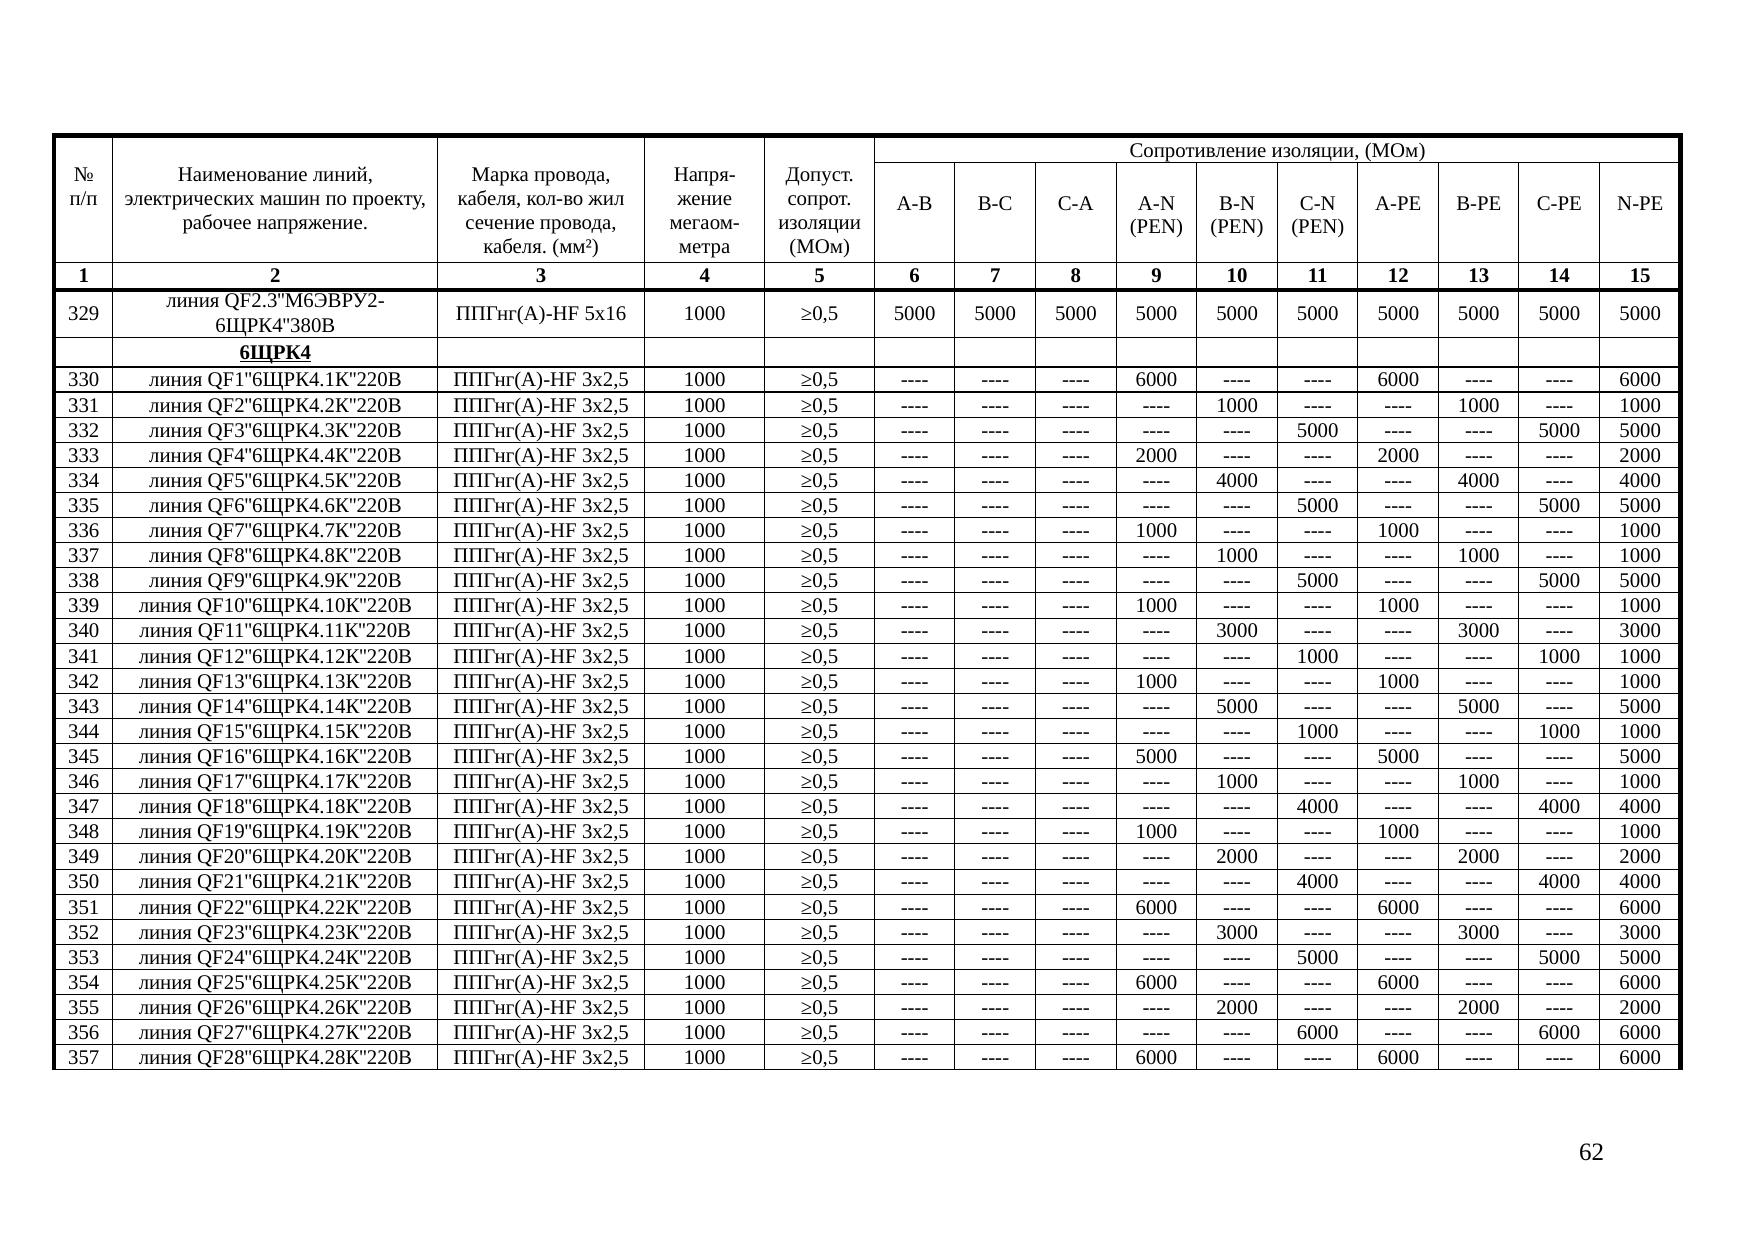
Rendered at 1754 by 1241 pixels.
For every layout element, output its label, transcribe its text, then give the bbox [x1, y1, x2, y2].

table_cell ППГнг(А)-HF 3х2,5 [438, 945, 644, 969]
table_cell ---- [1036, 418, 1116, 442]
table_cell 1000 [645, 619, 764, 642]
table_cell 9 [1117, 263, 1196, 287]
table_cell 4 [645, 263, 764, 287]
table_cell ---- [1117, 1020, 1196, 1044]
table_cell ---- [1519, 970, 1599, 994]
table_cell 6000 [1278, 1020, 1357, 1044]
table_cell ---- [1358, 493, 1438, 517]
table_cell 1000 [645, 1045, 764, 1069]
table_cell ---- [875, 669, 954, 693]
table_cell ---- [1036, 819, 1116, 843]
table_cell 5000 [1197, 292, 1277, 337]
table_cell ---- [1036, 493, 1116, 517]
table_cell ---- [955, 368, 1035, 391]
table_cell [1358, 338, 1438, 366]
table_cell ---- [1278, 593, 1357, 617]
table_cell ---- [1117, 794, 1196, 818]
table_cell ---- [875, 895, 954, 919]
table_cell 6000 [1358, 368, 1438, 391]
table_cell линия QF21''6ЩРК4.21К''220В [113, 870, 437, 893]
table_cell 1000 [1117, 518, 1196, 542]
table_cell ---- [1117, 418, 1196, 442]
table_cell 347 [56, 794, 112, 818]
table_cell 348 [56, 819, 112, 843]
table_cell 5000 [1439, 292, 1518, 337]
table_cell 5000 [1600, 493, 1678, 517]
table_cell ≥0,5 [765, 518, 874, 542]
table_cell ---- [1439, 1020, 1518, 1044]
table_cell В-С [955, 163, 1035, 262]
table_cell ---- [1358, 920, 1438, 944]
table_cell ---- [875, 1020, 954, 1044]
table_cell [875, 338, 954, 366]
table_cell ---- [955, 719, 1035, 743]
table_cell ---- [955, 669, 1035, 693]
table_cell 6000 [1519, 1020, 1599, 1044]
table_cell ---- [1278, 468, 1357, 492]
table_cell ---- [1036, 619, 1116, 642]
table_cell 6000 [1600, 1020, 1678, 1044]
table_cell ---- [1439, 970, 1518, 994]
table_cell ---- [875, 719, 954, 743]
table_cell ---- [1278, 543, 1357, 567]
table_cell ППГнг(А)-HF 3х2,5 [438, 669, 644, 693]
table_cell 2 [113, 263, 437, 287]
table_cell 346 [56, 769, 112, 793]
table_cell ---- [875, 443, 954, 467]
table_cell ---- [1036, 794, 1116, 818]
table_cell 2000 [1197, 844, 1277, 868]
table_cell 1000 [1600, 543, 1678, 567]
table_cell 4000 [1197, 468, 1277, 492]
table_cell [1036, 338, 1116, 366]
table_cell 1000 [645, 493, 764, 517]
table_cell ≥0,5 [765, 292, 874, 337]
table_cell 5000 [1197, 694, 1277, 718]
table_cell ППГнг(А)-HF 3х2,5 [438, 794, 644, 818]
table_cell ---- [1358, 995, 1438, 1019]
table_cell ---- [1036, 518, 1116, 542]
table_cell 350 [56, 870, 112, 893]
table_cell 4000 [1439, 468, 1518, 492]
table_cell [1519, 338, 1599, 366]
table_cell 1000 [645, 794, 764, 818]
table_cell 5000 [1117, 292, 1196, 337]
table_cell ≥0,5 [765, 995, 874, 1019]
table_cell 1000 [645, 393, 764, 417]
table_cell линия QF8''6ЩРК4.8К''220В [113, 543, 437, 567]
table_cell 1000 [1600, 769, 1678, 793]
table_cell ---- [1439, 945, 1518, 969]
table_cell ---- [955, 493, 1035, 517]
table_cell ---- [1278, 694, 1357, 718]
table_cell линия QF11''6ЩРК4.11К''220В [113, 619, 437, 642]
table_cell ---- [1278, 393, 1357, 417]
table_cell ---- [1358, 769, 1438, 793]
table_cell ---- [955, 1020, 1035, 1044]
table_cell 1000 [645, 644, 764, 668]
table_cell В-РЕ [1439, 163, 1518, 262]
table_cell ---- [1439, 895, 1518, 919]
table_cell линия QF15''6ЩРК4.15К''220В [113, 719, 437, 743]
table_cell линия QF9''6ЩРК4.9К''220В [113, 568, 437, 592]
table_cell ---- [875, 418, 954, 442]
table_cell ---- [955, 744, 1035, 768]
table_cell ≥0,5 [765, 568, 874, 592]
table_cell 1000 [645, 920, 764, 944]
table_cell ППГнг(А)-HF 3х2,5 [438, 568, 644, 592]
table_cell 6000 [1600, 970, 1678, 994]
table_cell [1439, 338, 1518, 366]
table_cell ---- [875, 1045, 954, 1069]
table_cell ---- [875, 970, 954, 994]
table_cell ---- [1439, 870, 1518, 893]
table_cell ---- [1117, 694, 1196, 718]
table_cell ---- [955, 895, 1035, 919]
table_cell ---- [875, 744, 954, 768]
table_cell 1000 [645, 970, 764, 994]
table_cell ---- [955, 468, 1035, 492]
table_cell ---- [1519, 543, 1599, 567]
table_cell 1000 [1600, 393, 1678, 417]
table_cell 3000 [1439, 619, 1518, 642]
table_cell ≥0,5 [765, 970, 874, 994]
table_cell ---- [955, 920, 1035, 944]
table_header Допуст. сопрот. изоляции (МОм) [765, 138, 874, 262]
table_cell 337 [56, 543, 112, 567]
table_cell 351 [56, 895, 112, 919]
table_cell 5000 [1600, 568, 1678, 592]
table_cell ---- [1036, 970, 1116, 994]
table_cell 5000 [1278, 493, 1357, 517]
table_cell ≥0,5 [765, 819, 874, 843]
table_cell ---- [1036, 393, 1116, 417]
table_cell 1000 [645, 669, 764, 693]
table_cell 1000 [1197, 769, 1277, 793]
table_cell линия QF20''6ЩРК4.20К''220В [113, 844, 437, 868]
table_cell линия QF2''6ЩРК4.2К''220В [113, 393, 437, 417]
table_cell 5000 [1519, 292, 1599, 337]
table_cell 3000 [1197, 920, 1277, 944]
table_cell линия QF1''6ЩРК4.1К''220В [113, 368, 437, 391]
table_cell ---- [1117, 769, 1196, 793]
table_cell ---- [955, 870, 1035, 893]
table_cell 1000 [645, 945, 764, 969]
table_cell ---- [1519, 769, 1599, 793]
table_cell ---- [1278, 669, 1357, 693]
table_cell 6000 [1600, 368, 1678, 391]
table_cell 15 [1600, 263, 1678, 287]
table_cell ---- [955, 945, 1035, 969]
table_cell 344 [56, 719, 112, 743]
table_cell линия QF7''6ЩРК4.7К''220В [113, 518, 437, 542]
table_cell ---- [1519, 669, 1599, 693]
table_cell ---- [1197, 819, 1277, 843]
table_cell ---- [1519, 593, 1599, 617]
table_cell ---- [1519, 844, 1599, 868]
table_cell ---- [1439, 819, 1518, 843]
table_cell 1000 [645, 418, 764, 442]
table_cell ППГнг(А)-HF 3х2,5 [438, 769, 644, 793]
table_cell ---- [1278, 368, 1357, 391]
table_cell ---- [1439, 568, 1518, 592]
table_cell ---- [875, 995, 954, 1019]
table_cell 5000 [1519, 945, 1599, 969]
table_cell 1000 [1358, 518, 1438, 542]
table_cell ---- [875, 694, 954, 718]
table_cell ≥0,5 [765, 644, 874, 668]
table_cell 1000 [1278, 719, 1357, 743]
table_cell ---- [955, 518, 1035, 542]
table_cell ---- [1197, 568, 1277, 592]
table_cell 4000 [1600, 794, 1678, 818]
table_cell ---- [1197, 669, 1277, 693]
table_cell 1000 [1278, 644, 1357, 668]
table_cell линия QF4''6ЩРК4.4К''220В [113, 443, 437, 467]
table_cell ППГнг(А)-HF 3х2,5 [438, 493, 644, 517]
table_cell ---- [1117, 644, 1196, 668]
table_cell ---- [1358, 644, 1438, 668]
table_cell ППГнг(А)-HF 3х2,5 [438, 644, 644, 668]
table_cell 5000 [1519, 493, 1599, 517]
table_cell ≥0,5 [765, 393, 874, 417]
table_cell ---- [1036, 945, 1116, 969]
table_cell ППГнг(А)-HF 3х2,5 [438, 970, 644, 994]
table_cell ---- [1117, 870, 1196, 893]
table_cell 330 [56, 368, 112, 391]
table_cell ---- [1519, 1045, 1599, 1069]
table_cell 6000 [1358, 895, 1438, 919]
table_cell ---- [1278, 769, 1357, 793]
table_cell ---- [875, 468, 954, 492]
table_cell 1000 [1117, 819, 1196, 843]
table_cell линия QF12''6ЩРК4.12К''220В [113, 644, 437, 668]
table_cell ---- [1036, 368, 1116, 391]
table_cell 11 [1278, 263, 1357, 287]
table_cell 1000 [645, 895, 764, 919]
table_cell 342 [56, 669, 112, 693]
table_cell ---- [1278, 619, 1357, 642]
table_cell ---- [1036, 669, 1116, 693]
table_cell ≥0,5 [765, 1045, 874, 1069]
table_cell 1000 [1519, 719, 1599, 743]
table_cell 1000 [1117, 669, 1196, 693]
table_cell 5000 [1600, 945, 1678, 969]
table_cell ≥0,5 [765, 468, 874, 492]
table_cell ---- [1036, 443, 1116, 467]
table_cell ---- [875, 593, 954, 617]
table_cell 1000 [1117, 593, 1196, 617]
table_cell 5000 [1600, 292, 1678, 337]
table_cell ППГнг(А)-HF 3х2,5 [438, 895, 644, 919]
table_cell 335 [56, 493, 112, 517]
table_cell ---- [1439, 644, 1518, 668]
table_cell 5000 [875, 292, 954, 337]
table_cell ---- [1519, 744, 1599, 768]
table_cell 2000 [1600, 995, 1678, 1019]
table_cell ---- [1117, 543, 1196, 567]
table_cell В-N (PEN) [1197, 163, 1277, 262]
table_cell линия QF2.3''М6ЭВРУ2-6ЩРК4''380В [113, 292, 437, 337]
table_cell 5000 [1358, 744, 1438, 768]
table_cell ---- [1036, 468, 1116, 492]
table_cell 13 [1439, 263, 1518, 287]
table_cell ---- [1117, 393, 1196, 417]
table_cell ---- [1197, 593, 1277, 617]
table_header Наименование линий, электрических машин по проекту, рабочее напряжение. [113, 138, 437, 262]
table_cell ППГнг(А)-HF 3х2,5 [438, 870, 644, 893]
table_cell ППГнг(А)-HF 3х2,5 [438, 468, 644, 492]
table_cell ≥0,5 [765, 744, 874, 768]
table_cell ---- [1519, 920, 1599, 944]
table_cell ---- [875, 794, 954, 818]
table_cell ---- [955, 995, 1035, 1019]
table_cell 4000 [1519, 794, 1599, 818]
table_cell ≥0,5 [765, 769, 874, 793]
table_cell 1000 [1358, 593, 1438, 617]
table_cell N-PE [1600, 163, 1678, 262]
table_cell ---- [1197, 518, 1277, 542]
table_cell ---- [1036, 719, 1116, 743]
table_cell ---- [1358, 1020, 1438, 1044]
table_cell ---- [955, 593, 1035, 617]
table_cell ---- [1117, 920, 1196, 944]
table_cell ---- [1519, 393, 1599, 417]
table_cell ---- [1358, 870, 1438, 893]
table_cell ≥0,5 [765, 719, 874, 743]
table_cell ---- [1197, 368, 1277, 391]
table_cell 1000 [1358, 669, 1438, 693]
table_cell ---- [1117, 945, 1196, 969]
table_cell ---- [1358, 568, 1438, 592]
table_cell линия QF28''6ЩРК4.28К''220В [113, 1045, 437, 1069]
table_cell ≥0,5 [765, 844, 874, 868]
table_cell ---- [1519, 443, 1599, 467]
table_cell 1000 [645, 719, 764, 743]
table_cell [56, 338, 112, 366]
table_cell ---- [1278, 844, 1357, 868]
table_cell ≥0,5 [765, 619, 874, 642]
table_cell ---- [875, 619, 954, 642]
table_cell ---- [1036, 995, 1116, 1019]
table_cell ---- [955, 568, 1035, 592]
table_cell ---- [1117, 619, 1196, 642]
table_cell 6000 [1600, 1045, 1678, 1069]
table_cell ---- [1197, 1045, 1277, 1069]
table_cell С-N (PEN) [1278, 163, 1357, 262]
table_cell ---- [1197, 895, 1277, 919]
table_cell 1000 [1600, 593, 1678, 617]
table_cell ---- [1197, 794, 1277, 818]
table_cell ---- [1358, 719, 1438, 743]
table_cell ---- [875, 568, 954, 592]
table_header Сопротивление изоляции, (МОм) [875, 138, 1678, 162]
table_cell ППГнг(А)-HF 3х2,5 [438, 694, 644, 718]
table_cell ППГнг(А)-HF 3х2,5 [438, 543, 644, 567]
table_cell ≥0,5 [765, 920, 874, 944]
table_cell ---- [1197, 493, 1277, 517]
table_cell ≥0,5 [765, 694, 874, 718]
table_cell ---- [1197, 719, 1277, 743]
table_cell ≥0,5 [765, 493, 874, 517]
table_cell ---- [1197, 443, 1277, 467]
table_cell А-N (PEN) [1117, 163, 1196, 262]
table_cell 1000 [645, 769, 764, 793]
table_cell ---- [1197, 1020, 1277, 1044]
table_cell ≥0,5 [765, 593, 874, 617]
table_cell ---- [875, 844, 954, 868]
table_cell линия QF26''6ЩРК4.26К''220В [113, 995, 437, 1019]
table_cell ППГнг(А)-HF 3х2,5 [438, 443, 644, 467]
table_cell 4000 [1278, 870, 1357, 893]
table_cell ---- [1439, 794, 1518, 818]
table_cell 6000 [1358, 1045, 1438, 1069]
table_cell 1000 [645, 870, 764, 893]
table_cell 8 [1036, 263, 1116, 287]
table_cell линия QF10''6ЩРК4.10К''220В [113, 593, 437, 617]
table_cell ≥0,5 [765, 895, 874, 919]
table_cell 2000 [1439, 844, 1518, 868]
table_cell ---- [1439, 593, 1518, 617]
table_cell линия QF18''6ЩРК4.18К''220В [113, 794, 437, 818]
table_cell 5000 [1600, 418, 1678, 442]
table_cell ---- [1439, 368, 1518, 391]
table_cell ---- [1519, 518, 1599, 542]
table_cell линия QF6''6ЩРК4.6К''220В [113, 493, 437, 517]
table_cell 14 [1519, 263, 1599, 287]
table_cell 10 [1197, 263, 1277, 287]
table_cell А-РЕ [1358, 163, 1438, 262]
table_cell 12 [1358, 263, 1438, 287]
table_cell 331 [56, 393, 112, 417]
table_cell ---- [1036, 870, 1116, 893]
table_cell ---- [1278, 895, 1357, 919]
table_cell ---- [875, 945, 954, 969]
table_cell ≥0,5 [765, 870, 874, 893]
table_cell 1000 [645, 468, 764, 492]
table_cell 1000 [645, 568, 764, 592]
table_cell ---- [875, 644, 954, 668]
table_cell 1000 [1358, 819, 1438, 843]
table_cell ---- [1036, 769, 1116, 793]
table_cell ---- [1358, 543, 1438, 567]
table_cell 1000 [1600, 644, 1678, 668]
table_cell 1000 [645, 744, 764, 768]
table_cell ---- [1197, 744, 1277, 768]
table_cell 5000 [1519, 568, 1599, 592]
table_cell С-А [1036, 163, 1116, 262]
table_cell ППГнг(А)-HF 3х2,5 [438, 744, 644, 768]
table_cell 6000 [1117, 970, 1196, 994]
table_cell ---- [1439, 1045, 1518, 1069]
table_cell ---- [1036, 1045, 1116, 1069]
table_cell ППГнг(А)-HF 3х2,5 [438, 1020, 644, 1044]
table_cell ---- [1036, 593, 1116, 617]
table_cell 352 [56, 920, 112, 944]
table_cell ---- [875, 518, 954, 542]
table_cell ---- [1439, 669, 1518, 693]
table_cell ---- [1036, 543, 1116, 567]
table_cell ---- [1358, 945, 1438, 969]
table_cell ---- [955, 543, 1035, 567]
table_cell 6000 [1117, 895, 1196, 919]
table_cell ППГнг(А)-HF 5х16 [438, 292, 644, 337]
table_cell 5000 [1519, 418, 1599, 442]
table_cell ---- [1358, 393, 1438, 417]
table_cell ---- [955, 418, 1035, 442]
table_cell ---- [1197, 945, 1277, 969]
table_cell ---- [1439, 744, 1518, 768]
table_cell 3000 [1600, 920, 1678, 944]
table_cell ---- [1439, 443, 1518, 467]
table_cell ---- [1117, 844, 1196, 868]
table_cell ---- [1117, 468, 1196, 492]
table_cell 336 [56, 518, 112, 542]
table_cell ---- [1358, 794, 1438, 818]
table_cell 334 [56, 468, 112, 492]
table_cell ---- [1519, 694, 1599, 718]
table_cell 2000 [1600, 844, 1678, 868]
table_cell 329 [56, 292, 112, 337]
table_cell 353 [56, 945, 112, 969]
table_cell 4000 [1519, 870, 1599, 893]
table_cell ---- [1278, 970, 1357, 994]
table_cell [765, 338, 874, 366]
table_cell [1600, 338, 1678, 366]
table_cell 333 [56, 443, 112, 467]
table_cell 1000 [1439, 543, 1518, 567]
table_cell ---- [1439, 518, 1518, 542]
table_cell ---- [1358, 619, 1438, 642]
table_cell ---- [1036, 694, 1116, 718]
table_cell 5000 [1278, 568, 1357, 592]
table_cell 6000 [1117, 1045, 1196, 1069]
table_cell ---- [875, 870, 954, 893]
table_cell ≥0,5 [765, 669, 874, 693]
table_cell ≥0,5 [765, 1020, 874, 1044]
table_cell 4000 [1600, 468, 1678, 492]
table_cell 1000 [645, 368, 764, 391]
table_cell ППГнг(А)-HF 3х2,5 [438, 819, 644, 843]
table_cell ППГнг(А)-HF 3х2,5 [438, 619, 644, 642]
table_cell 5000 [1278, 292, 1357, 337]
table_cell 355 [56, 995, 112, 1019]
table_cell 1000 [645, 518, 764, 542]
table_cell ---- [1358, 694, 1438, 718]
table_cell линия QF13''6ЩРК4.13К''220В [113, 669, 437, 693]
table_cell 341 [56, 644, 112, 668]
table_cell линия QF5''6ЩРК4.5К''220В [113, 468, 437, 492]
table_cell ---- [1036, 895, 1116, 919]
table_cell [1278, 338, 1357, 366]
table_cell ППГнг(А)-HF 3х2,5 [438, 368, 644, 391]
table_cell ≥0,5 [765, 543, 874, 567]
table_cell 7 [955, 263, 1035, 287]
table_cell линия QF22''6ЩРК4.22К''220В [113, 895, 437, 919]
table_cell ---- [875, 769, 954, 793]
table_cell 332 [56, 418, 112, 442]
table_cell 1000 [1600, 719, 1678, 743]
table_cell ---- [1197, 418, 1277, 442]
table_cell 3 [438, 263, 644, 287]
table_cell 1000 [645, 819, 764, 843]
table_cell ≥0,5 [765, 794, 874, 818]
table_cell ППГнг(А)-HF 3х2,5 [438, 518, 644, 542]
table_cell 1000 [1197, 393, 1277, 417]
table_cell 1000 [1439, 393, 1518, 417]
table_cell 5000 [1358, 292, 1438, 337]
table_cell 2000 [1600, 443, 1678, 467]
table_cell 6000 [1600, 895, 1678, 919]
table_cell ---- [1278, 443, 1357, 467]
table_cell ---- [1117, 568, 1196, 592]
table_cell 2000 [1439, 995, 1518, 1019]
table_cell А-В [875, 163, 954, 262]
table_cell ≥0,5 [765, 443, 874, 467]
table_header № п/п [56, 138, 112, 262]
table_cell линия QF16''6ЩРК4.16К''220В [113, 744, 437, 768]
table_cell ---- [1358, 418, 1438, 442]
table_cell ≥0,5 [765, 418, 874, 442]
table_cell 340 [56, 619, 112, 642]
table_cell 5000 [1439, 694, 1518, 718]
table_cell 6 [875, 263, 954, 287]
table_cell 4000 [1278, 794, 1357, 818]
table_cell 1000 [645, 292, 764, 337]
table_cell линия QF24''6ЩРК4.24К''220В [113, 945, 437, 969]
table_cell 349 [56, 844, 112, 868]
table_cell ---- [1278, 744, 1357, 768]
table_cell 5000 [1600, 694, 1678, 718]
table_cell ---- [1358, 468, 1438, 492]
table_cell ---- [955, 694, 1035, 718]
table_cell линия QF3''6ЩРК4.3К''220В [113, 418, 437, 442]
table_cell ППГнг(А)-HF 3х2,5 [438, 393, 644, 417]
table_cell ППГнг(А)-HF 3х2,5 [438, 719, 644, 743]
table_cell 6000 [1117, 368, 1196, 391]
table_cell ППГнг(А)-HF 3х2,5 [438, 1045, 644, 1069]
table_cell ---- [875, 493, 954, 517]
table_cell ---- [1519, 368, 1599, 391]
table_cell 1000 [1519, 644, 1599, 668]
table_cell 357 [56, 1045, 112, 1069]
table_cell ---- [1278, 995, 1357, 1019]
table_cell 3000 [1600, 619, 1678, 642]
table_cell ≥0,5 [765, 368, 874, 391]
table_cell 3000 [1439, 920, 1518, 944]
table_cell ---- [1519, 619, 1599, 642]
table_cell [1117, 338, 1196, 366]
table_cell линия QF14''6ЩРК4.14К''220В [113, 694, 437, 718]
table_cell ---- [1036, 1020, 1116, 1044]
table_cell ---- [875, 393, 954, 417]
table_cell ---- [1278, 920, 1357, 944]
table_cell ---- [955, 970, 1035, 994]
table_cell 1000 [1600, 518, 1678, 542]
table_cell 343 [56, 694, 112, 718]
table_cell 2000 [1197, 995, 1277, 1019]
table_cell 1000 [645, 995, 764, 1019]
table_cell ---- [955, 844, 1035, 868]
table_cell ППГнг(А)-HF 3х2,5 [438, 995, 644, 1019]
table_cell ---- [875, 543, 954, 567]
table_cell 1000 [645, 1020, 764, 1044]
table_cell ---- [1519, 468, 1599, 492]
table_cell 6ЩРК4 [113, 338, 437, 366]
table_cell ---- [1036, 844, 1116, 868]
table_cell ---- [1278, 819, 1357, 843]
table_cell ---- [1519, 819, 1599, 843]
table_cell 2000 [1358, 443, 1438, 467]
table_cell ---- [955, 794, 1035, 818]
table_cell ППГнг(А)-HF 3х2,5 [438, 844, 644, 868]
table_cell ---- [1117, 995, 1196, 1019]
table_cell ---- [1278, 518, 1357, 542]
table_cell 5000 [1036, 292, 1116, 337]
table_cell ---- [1439, 418, 1518, 442]
table_cell ППГнг(А)-HF 3х2,5 [438, 593, 644, 617]
table_cell 356 [56, 1020, 112, 1044]
table_cell ---- [1519, 995, 1599, 1019]
table_cell [438, 338, 644, 366]
table_cell ППГнг(А)-HF 3х2,5 [438, 418, 644, 442]
table_header Напря- жение мегаом- метра [645, 138, 764, 262]
table_cell 4000 [1600, 870, 1678, 893]
table_cell ---- [1036, 644, 1116, 668]
table_cell ---- [1117, 719, 1196, 743]
table_cell ---- [875, 920, 954, 944]
table_cell ---- [1036, 920, 1116, 944]
table_cell ППГнг(А)-HF 3х2,5 [438, 920, 644, 944]
table_cell 1000 [1600, 669, 1678, 693]
table_cell ---- [1519, 895, 1599, 919]
table_cell ---- [1036, 744, 1116, 768]
table_cell ---- [955, 644, 1035, 668]
table_cell 1 [56, 263, 112, 287]
table_header Марка провода, кабеля, кол-во жил сечение провода, кабеля. (мм²) [438, 138, 644, 262]
table_cell ≥0,5 [765, 945, 874, 969]
table_cell ---- [1036, 568, 1116, 592]
table_cell 345 [56, 744, 112, 768]
table_cell ---- [1358, 844, 1438, 868]
table_cell линия QF25''6ЩРК4.25К''220В [113, 970, 437, 994]
table_cell ---- [955, 819, 1035, 843]
table_cell 1000 [645, 844, 764, 868]
table_cell 1000 [645, 543, 764, 567]
table_cell 5000 [955, 292, 1035, 337]
table_cell 5000 [1278, 945, 1357, 969]
table_cell 1000 [1197, 543, 1277, 567]
table_cell 339 [56, 593, 112, 617]
table_cell 5000 [1278, 418, 1357, 442]
table_cell 1000 [1439, 769, 1518, 793]
table_cell линия QF19''6ЩРК4.19К''220В [113, 819, 437, 843]
table_cell ---- [955, 619, 1035, 642]
table_cell ---- [1197, 970, 1277, 994]
table_cell 3000 [1197, 619, 1277, 642]
table_cell 354 [56, 970, 112, 994]
table_cell линия QF27''6ЩРК4.27К''220В [113, 1020, 437, 1044]
table_cell 1000 [645, 694, 764, 718]
table_cell ---- [1278, 1045, 1357, 1069]
table_cell 2000 [1117, 443, 1196, 467]
table_cell 5000 [1600, 744, 1678, 768]
table_cell ---- [955, 769, 1035, 793]
table_cell ---- [955, 443, 1035, 467]
table_cell 1000 [645, 443, 764, 467]
table_cell 5 [765, 263, 874, 287]
table_cell 6000 [1358, 970, 1438, 994]
table_cell ---- [955, 1045, 1035, 1069]
table_cell ---- [955, 393, 1035, 417]
table_cell линия QF23''6ЩРК4.23К''220В [113, 920, 437, 944]
table_cell ---- [875, 819, 954, 843]
table_cell 338 [56, 568, 112, 592]
table_cell ---- [1197, 870, 1277, 893]
table_cell 1000 [645, 593, 764, 617]
table_cell 1000 [1600, 819, 1678, 843]
table_cell [645, 338, 764, 366]
table_cell ---- [875, 368, 954, 391]
table_cell ---- [1439, 493, 1518, 517]
table_cell С-РЕ [1519, 163, 1599, 262]
table_cell ---- [1439, 719, 1518, 743]
table_cell ---- [1117, 493, 1196, 517]
table_cell [955, 338, 1035, 366]
table_cell [1197, 338, 1277, 366]
table_cell линия QF17''6ЩРК4.17К''220В [113, 769, 437, 793]
table_cell 5000 [1117, 744, 1196, 768]
table_cell ---- [1197, 644, 1277, 668]
